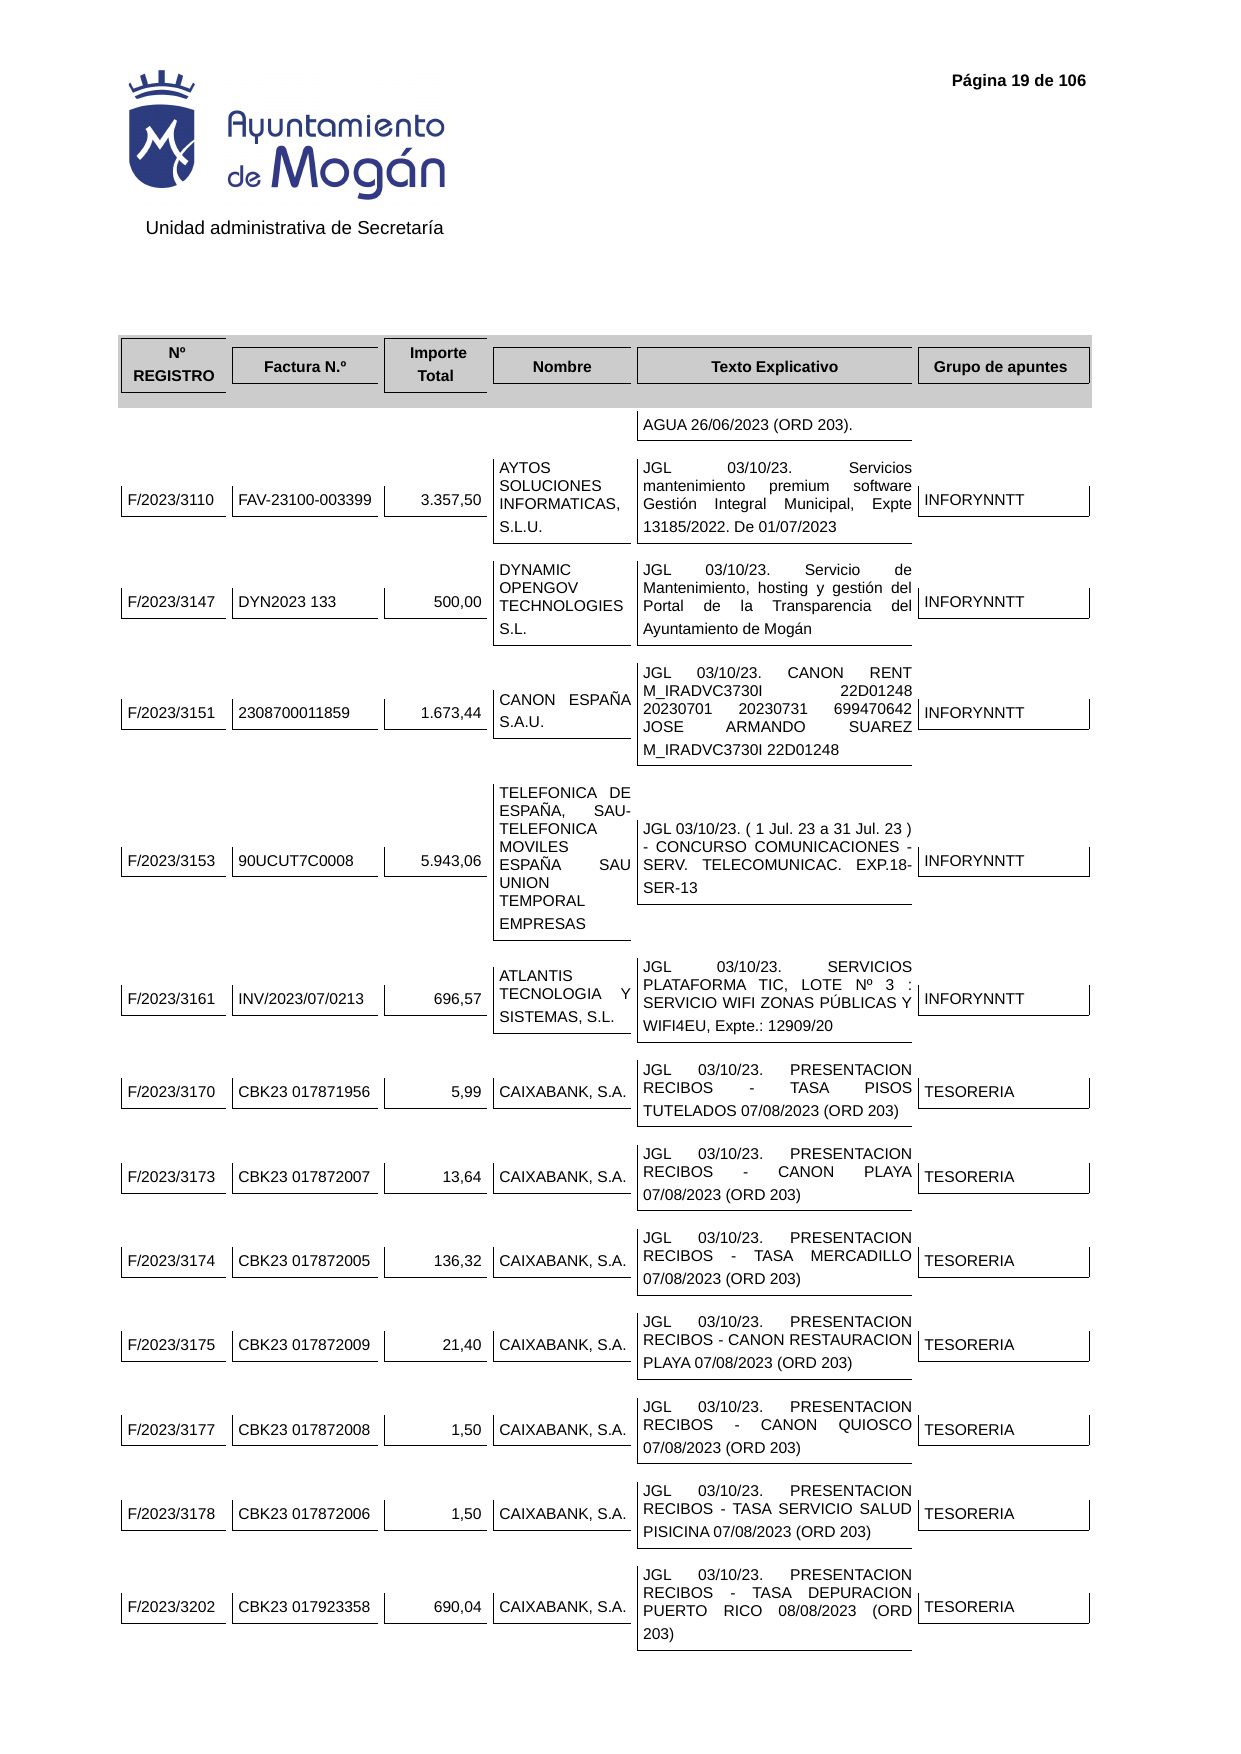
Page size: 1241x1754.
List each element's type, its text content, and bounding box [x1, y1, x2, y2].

table_cell [915, 408, 1092, 456]
table_cell INV/2023/07/0213 [229, 955, 381, 1057]
table_cell TELEFONICA DE ESPAÑA, SAU-TELEFONICA MOVILES ESPAÑA SAU UNION TEMPORAL EMPRESAS [490, 781, 634, 955]
table_cell F/2023/3177 [118, 1395, 229, 1479]
table_cell [229, 408, 381, 456]
table_cell 21,40 [381, 1310, 490, 1394]
table_cell 13,64 [381, 1142, 490, 1226]
table_cell [381, 408, 490, 456]
table_cell F/2023/3170 [118, 1058, 229, 1142]
table_cell 2308700011859 [229, 660, 381, 781]
table_cell F/2023/3202 [118, 1563, 229, 1665]
table_cell CANON ESPAÑA S.A.U. [490, 660, 634, 781]
table_cell F/2023/3147 [118, 558, 229, 660]
table_header Texto Explicativo [634, 335, 915, 408]
table_cell 690,04 [381, 1563, 490, 1665]
table_cell TESORERIA [915, 1395, 1092, 1479]
table_cell AGUA 26/06/2023 (ORD 203). [634, 408, 915, 456]
table_cell INFORYNNTT [915, 955, 1092, 1057]
table_cell CAIXABANK, S.A. [490, 1226, 634, 1310]
table_cell DYN2023 133 [229, 558, 381, 660]
table_cell CBK23 017872009 [229, 1310, 381, 1394]
table_header Nombre [490, 335, 634, 408]
table_cell CAIXABANK, S.A. [490, 1058, 634, 1142]
table_cell TESORERIA [915, 1479, 1092, 1563]
table_cell JGL 03/10/23. PRESENTACION RECIBOS - TASA SERVICIO SALUD PISICINA 07/08/2023 (ORD 203) [634, 1479, 915, 1563]
table_cell 500,00 [381, 558, 490, 660]
table_cell JGL 03/10/23. PRESENTACION RECIBOS - TASA MERCADILLO 07/08/2023 (ORD 203) [634, 1226, 915, 1310]
table_cell [118, 408, 229, 456]
table_cell F/2023/3173 [118, 1142, 229, 1226]
table_cell JGL 03/10/23. PRESENTACION RECIBOS - CANON RESTAURACION PLAYA 07/08/2023 (ORD 203) [634, 1310, 915, 1394]
table_cell JGL 03/10/23. ( 1 Jul. 23 a 31 Jul. 23 ) - CONCURSO COMUNICACIONES - SERV. TELECOMUNICAC. EXP.18-SER-13 [634, 781, 915, 955]
table_cell CAIXABANK, S.A. [490, 1142, 634, 1226]
table_cell INFORYNNTT [915, 781, 1092, 955]
table_cell CBK23 017872005 [229, 1226, 381, 1310]
table_cell AYTOS SOLUCIONES INFORMATICAS, S.L.U. [490, 456, 634, 558]
picture [128, 70, 445, 206]
table_cell 5,99 [381, 1058, 490, 1142]
table_cell F/2023/3110 [118, 456, 229, 558]
table_cell CBK23 017872008 [229, 1395, 381, 1479]
table_cell JGL 03/10/23. CANON RENT M_IRADVC3730I 22D01248 20230701 20230731 699470642 JOSE ARMANDO SUAREZ M_IRADVC3730I 22D01248 [634, 660, 915, 781]
table_header Grupo de apuntes [915, 335, 1092, 408]
table_cell TESORERIA [915, 1226, 1092, 1310]
table_cell JGL 03/10/23. PRESENTACION RECIBOS - CANON PLAYA 07/08/2023 (ORD 203) [634, 1142, 915, 1226]
table_cell 1.673,44 [381, 660, 490, 781]
table_cell CAIXABANK, S.A. [490, 1310, 634, 1394]
table_header Factura N.º [229, 335, 381, 408]
table_cell 1,50 [381, 1395, 490, 1479]
table_cell INFORYNNTT [915, 660, 1092, 781]
table_cell F/2023/3178 [118, 1479, 229, 1563]
table_cell F/2023/3153 [118, 781, 229, 955]
table_cell JGL 03/10/23. SERVICIOS PLATAFORMA TIC, LOTE Nº 3 : SERVICIO WIFI ZONAS PÚBLICAS Y WIFI4EU, Expte.: 12909/20 [634, 955, 915, 1057]
table_cell TESORERIA [915, 1563, 1092, 1665]
table_cell JGL 03/10/23. PRESENTACION RECIBOS - TASA DEPURACION PUERTO RICO 08/08/2023 (ORD 203) [634, 1563, 915, 1665]
table_cell ATLANTIS TECNOLOGIA Y SISTEMAS, S.L. [490, 955, 634, 1057]
table_cell CBK23 017871956 [229, 1058, 381, 1142]
table_cell TESORERIA [915, 1058, 1092, 1142]
table_cell 3.357,50 [381, 456, 490, 558]
table_cell CAIXABANK, S.A. [490, 1479, 634, 1563]
table_cell TESORERIA [915, 1310, 1092, 1394]
table_cell CAIXABANK, S.A. [490, 1563, 634, 1665]
table_cell [490, 408, 634, 456]
table_cell F/2023/3151 [118, 660, 229, 781]
table_cell JGL 03/10/23. PRESENTACION RECIBOS - TASA PISOS TUTELADOS 07/08/2023 (ORD 203) [634, 1058, 915, 1142]
table_cell INFORYNNTT [915, 456, 1092, 558]
table_cell F/2023/3161 [118, 955, 229, 1057]
table_cell JGL 03/10/23. Servicios mantenimiento premium software Gestión Integral Municipal, Expte 13185/2022. De 01/07/2023 [634, 456, 915, 558]
table_cell CAIXABANK, S.A. [490, 1395, 634, 1479]
table_cell 696,57 [381, 955, 490, 1057]
table_cell DYNAMIC OPENGOV TECHNOLOGIES S.L. [490, 558, 634, 660]
table_cell F/2023/3175 [118, 1310, 229, 1394]
table_cell 136,32 [381, 1226, 490, 1310]
table_header Importe Total [381, 335, 490, 408]
table_cell 1,50 [381, 1479, 490, 1563]
table_cell INFORYNNTT [915, 558, 1092, 660]
table_cell TESORERIA [915, 1142, 1092, 1226]
table_cell CBK23 017923358 [229, 1563, 381, 1665]
table_cell 5.943,06 [381, 781, 490, 955]
table_cell F/2023/3174 [118, 1226, 229, 1310]
table_header Nº REGISTRO [118, 335, 229, 408]
table_cell FAV-23100-003399 [229, 456, 381, 558]
table_cell CBK23 017872006 [229, 1479, 381, 1563]
table_cell JGL 03/10/23. PRESENTACION RECIBOS - CANON QUIOSCO 07/08/2023 (ORD 203) [634, 1395, 915, 1479]
table_cell 90UCUT7C0008 [229, 781, 381, 955]
table_cell JGL 03/10/23. Servicio de Mantenimiento, hosting y gestión del Portal de la Transparencia del Ayuntamiento de Mogán [634, 558, 915, 660]
table_cell CBK23 017872007 [229, 1142, 381, 1226]
